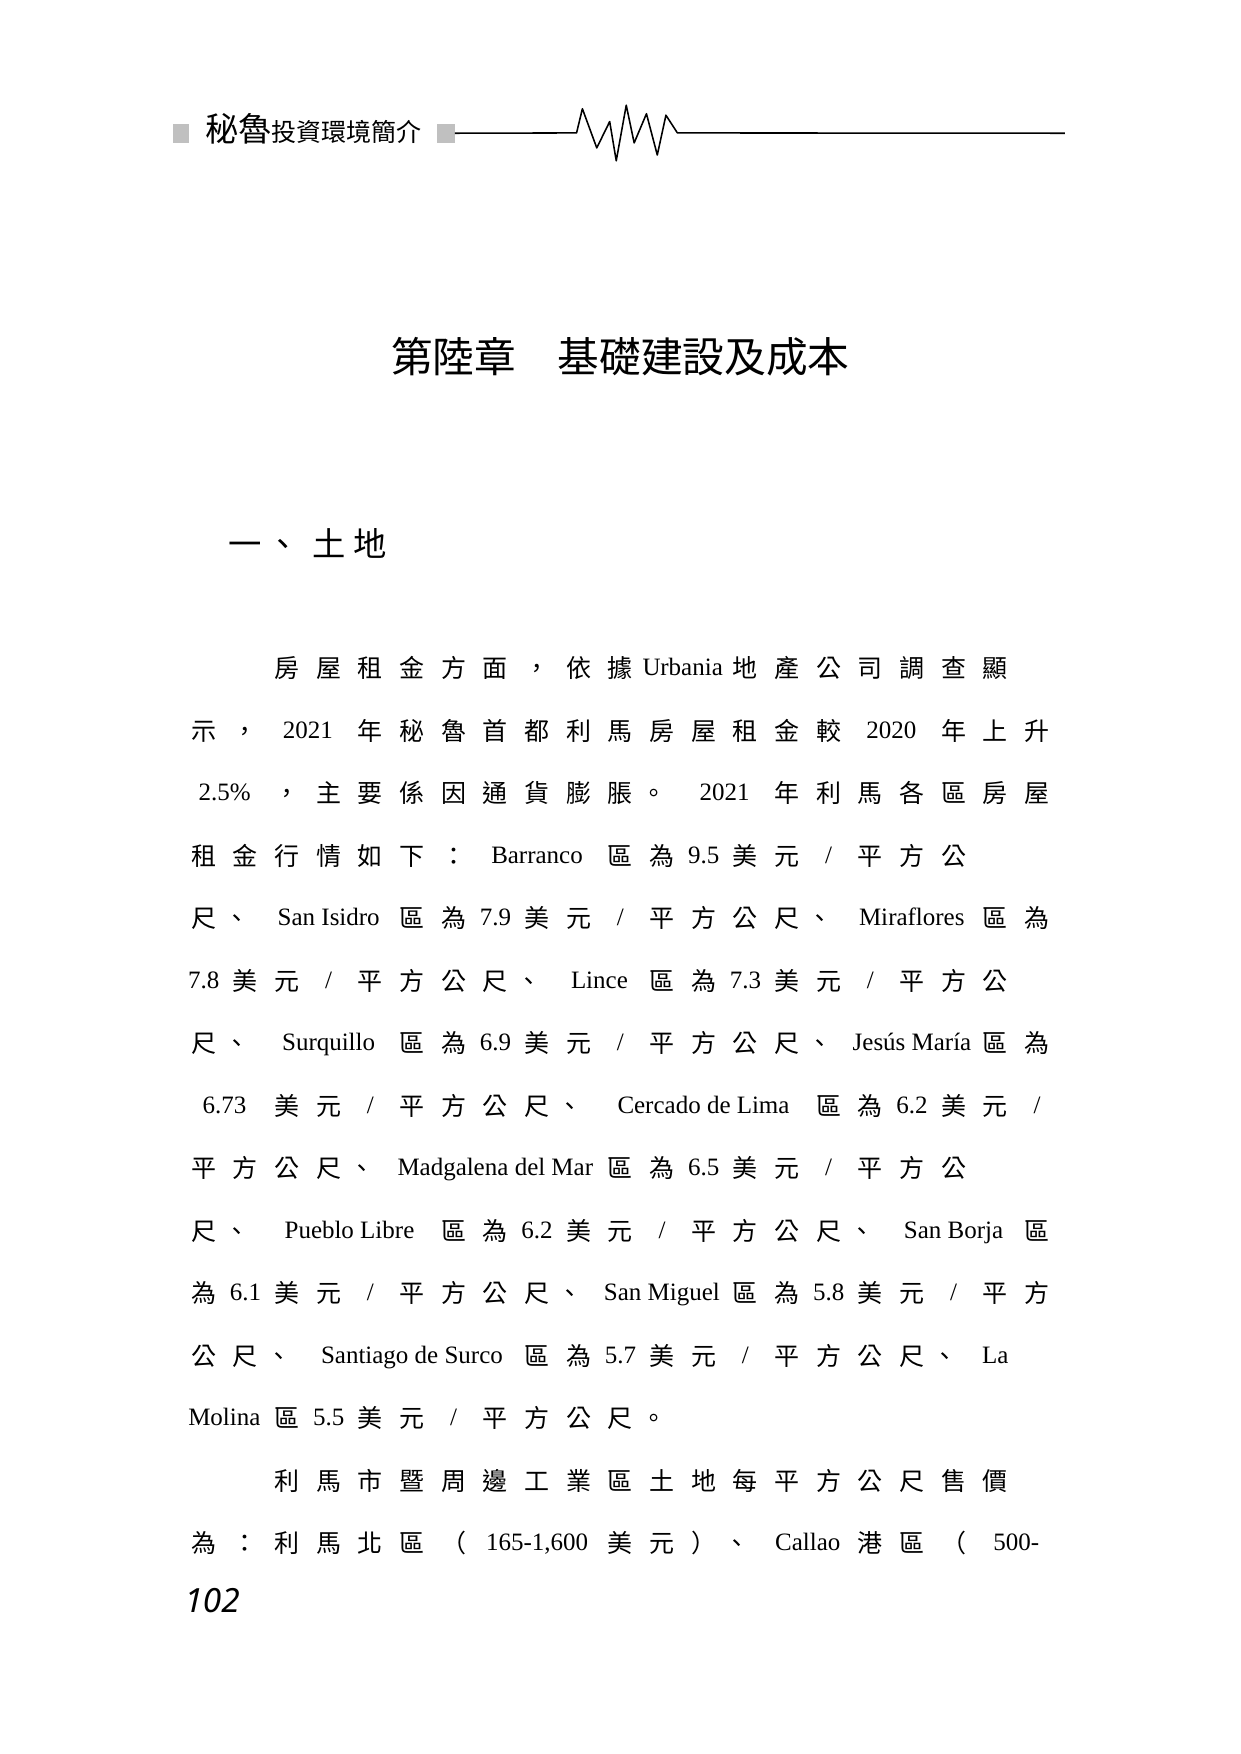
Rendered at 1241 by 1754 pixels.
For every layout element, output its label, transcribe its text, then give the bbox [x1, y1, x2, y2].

text 房屋租金方面，依據Urbania地產公司調查顯示，2021年秘魯首都利馬房屋租金較2020年上升2.5%，主要係因通貨膨脹。2021年利馬各區房屋租金行情如下：Barranco區為9.5美元/平方公尺、San Isidro區為7.9美元/平方公尺、Miraflores區為7.8美元/平方公尺、Lince區為7.3美元/平方公尺、Surquillo區為6.9美元/平方公尺、Jesús María區為6.73美元/平方公尺、Cercado de Lima區為6.2美元/平方公尺、Madgalena del Mar區為6.5美元/平方公尺、Pueblo Libre區為6.2美元/平方公尺、San Borja區為6.1美元/平方公尺、San Miguel區為5.8美元/平方公尺、Santiago de Surco區為5.7美元/平方公尺、La Molina區5.5美元/平方公尺。 [183, 625, 1058, 1438]
text 第陸章 基礎建設及成本 [183, 313, 1058, 375]
text 一、土地 [208, 500, 1058, 563]
text 利馬市暨周邊工業區土地每平方公尺售價為：利馬北區（165-1,600美元）、Callao港區（500- [183, 1438, 1058, 1563]
